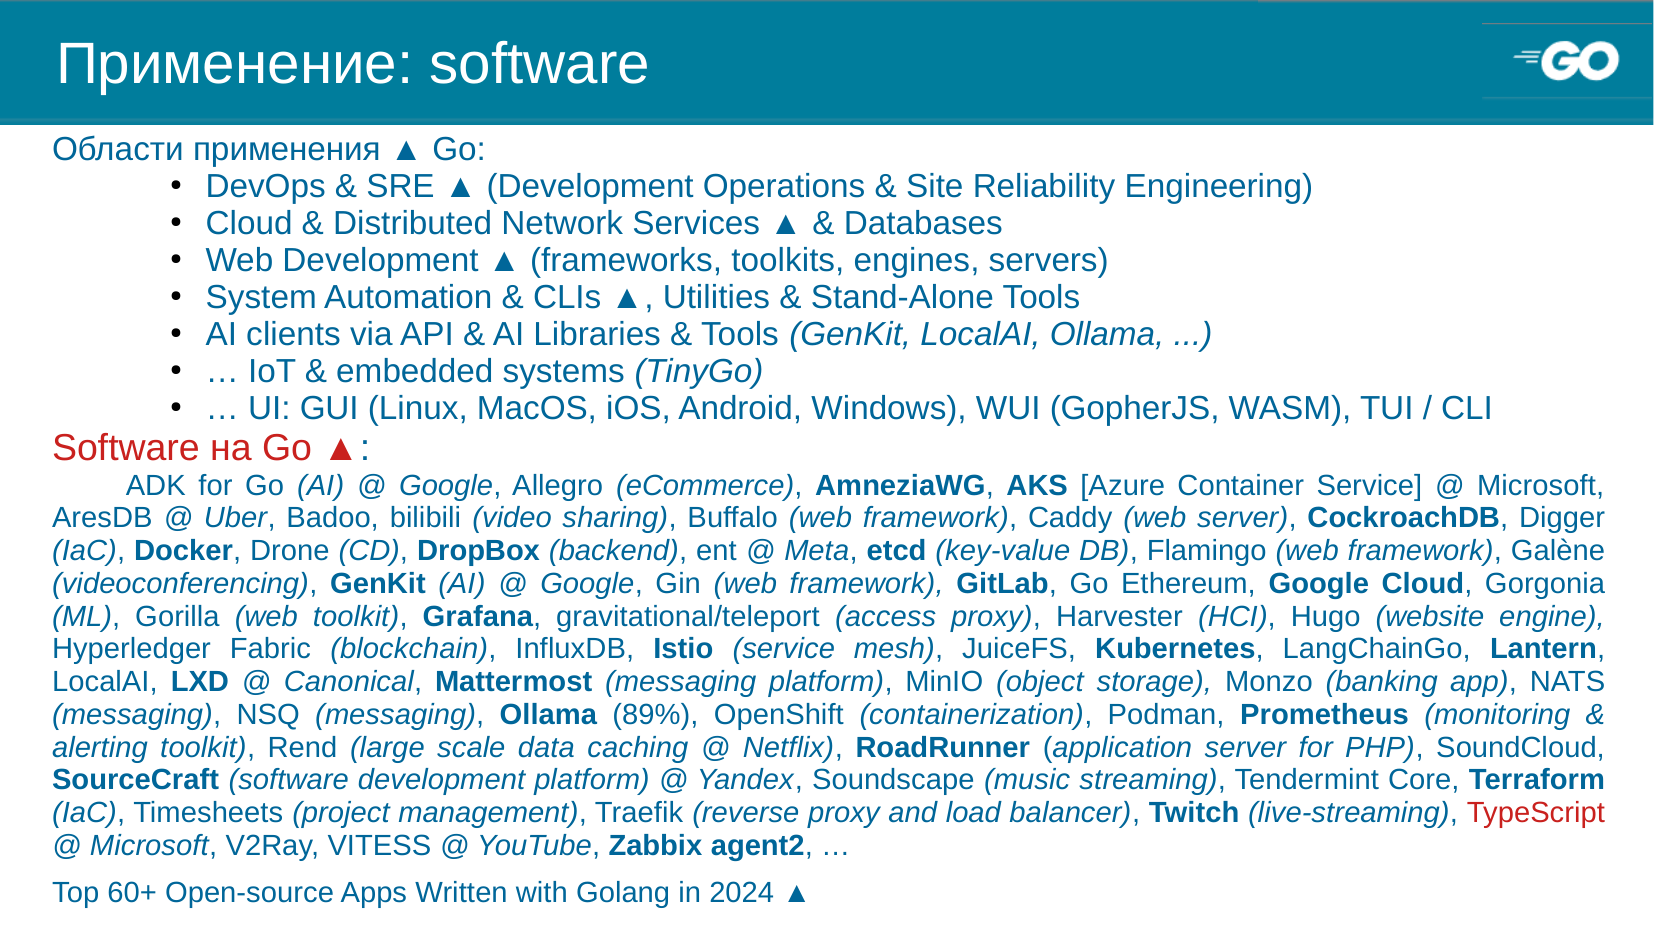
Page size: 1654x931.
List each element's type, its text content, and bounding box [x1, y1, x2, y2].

picture [1542, 41, 1619, 81]
text_box Применение: software [41, 23, 1495, 104]
text_box Области применения ▲ Go: DevOps & SRE ▲ (Development Operations & Site Reliability Engineering) Cloud & Distributed Network Services ▲ & Databases Web Development ▲ (frameworks, toolkits, engines, servers) System Automation & CLIs ▲, Utilities & Stand-Alone Tools AI clients via API & AI Libraries & Tools (GenKit, LocalAI, Ollama, ...) … IoT & embedded systems (TinyGo) … UI: GUI (Linux, MacOS, iOS, Android, Windows), WUI (GopherJS, WASM), TUI / CLI Software на Go ▲: ADK for Go (AI) @ Google, Allegro (eCommerce), AmneziaWG, AKS [Azure Container Service] @ Microsoft, AresDB @ Uber, Badoo, bilibili (video sharing), Buffalo (web framework), Caddy (web server), CockroachDB, Digger (IaC), Docker, Drone (CD), DropBox (backend), ent @ Meta, etcd (key-value DB), Flamingo (web framework), Galène (videoconferencing), GenKit (AI) @ Google, Gin (web framework), GitLab, Go Ethereum, Google Cloud, Gorgonia (ML), Gorilla (web toolkit), Grafana, gravitational/teleport (access proxy), Harvester (HCI), Hugo (website engine), Hyperledger Fabric (blockchain), InfluxDB, Istio (service mesh), JuiceFS, Kubernetes, LangChainGo, Lantern, LocalAI, LXD @ Canonical, Mattermost (messaging platform), MinIO (object storage), Monzo (banking app), NATS (messaging), NSQ (messaging), Ollama (89%), OpenShift (containerization), Podman, Prometheus (monitoring & alerting toolkit), Rend (large scale data caching @ Netflix), RoadRunner (application server for PHP), SoundCloud, SourceCraft (software development platform) @ Yandex, Soundscape (music streaming), Tendermint Core, Terraform (IaC), Timesheets (project management), Traefik (reverse proxy and load balancer), Twitch (live-streaming), TypeScript @ Microsoft, V2Ray, VITESS @ YouTube, Zabbix agent2, … Top 60+ Open-source Apps Written with Golang in 2024 ▲ [37, 122, 1621, 917]
